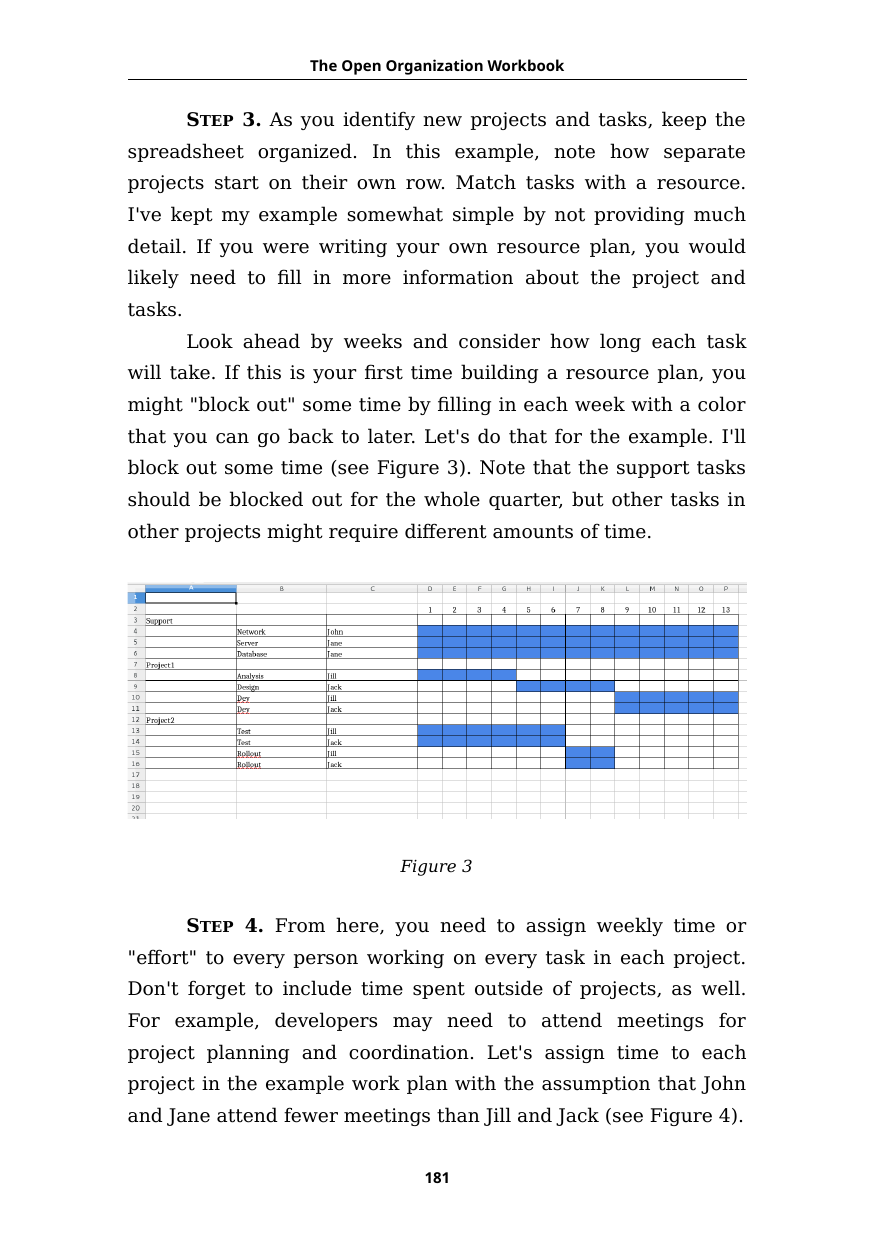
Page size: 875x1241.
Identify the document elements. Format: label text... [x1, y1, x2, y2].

text Step 3. As you identify new projects and tasks, keep the spreadsheet organized. In this example, note how separate projects start on their own row. Match tasks with a resource. I've kept my example somewhat simple by not providing much detail. If you were writing your own resource plan, you would likely need to fill in more information about the project and tasks. [127, 109, 747, 321]
picture [127, 582, 747, 819]
text Look ahead by weeks and consider how long each task will take. If this is your first time building a resource plan, you might "block out" some time by filling in each week with a color that you can go back to later. Let's do that for the example. I'll block out some time (see Figure 3). Note that the support tasks should be blocked out for the whole quarter, but other tasks in other projects might require different amounts of time. [127, 331, 747, 542]
text [127, 552, 747, 582]
text Step 4. From here, you need to assign weekly time or "effort" to every person working on every task in each project. Don't forget to include time spent outside of projects, as well. For example, developers may need to attend meetings for project planning and coordination. Let's assign time to each project in the example work plan with the assumption that John and Jane attend fewer meetings than Jill and Jack (see Figure 4). [127, 915, 747, 1127]
text Figure 3 [127, 819, 747, 876]
